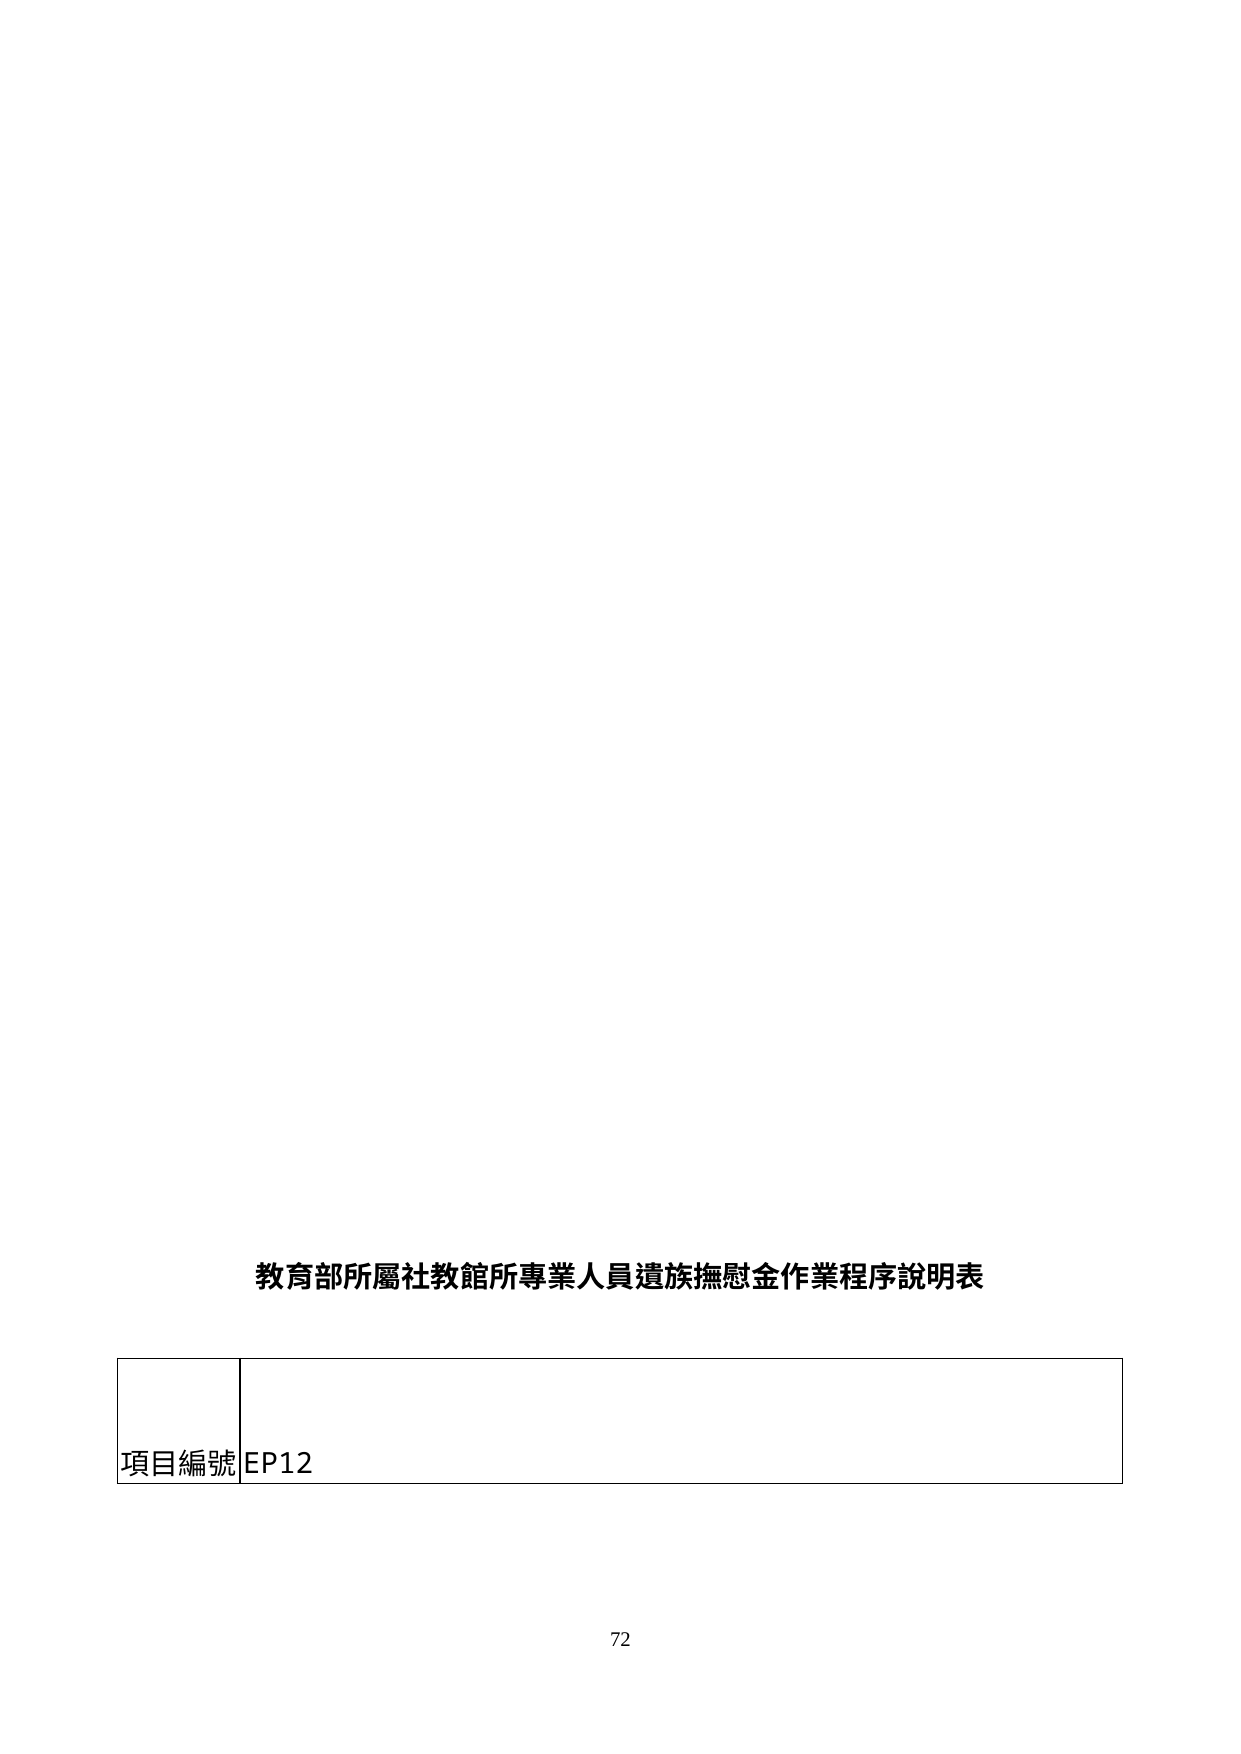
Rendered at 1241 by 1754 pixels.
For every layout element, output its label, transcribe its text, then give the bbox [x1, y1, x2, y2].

table_header EP12 [241, 1359, 1122, 1483]
text 教育部所屬社教館所專業人員遺族撫慰金作業程序說明表 [118, 1233, 1122, 1295]
table_header 項目編號 [118, 1359, 239, 1483]
